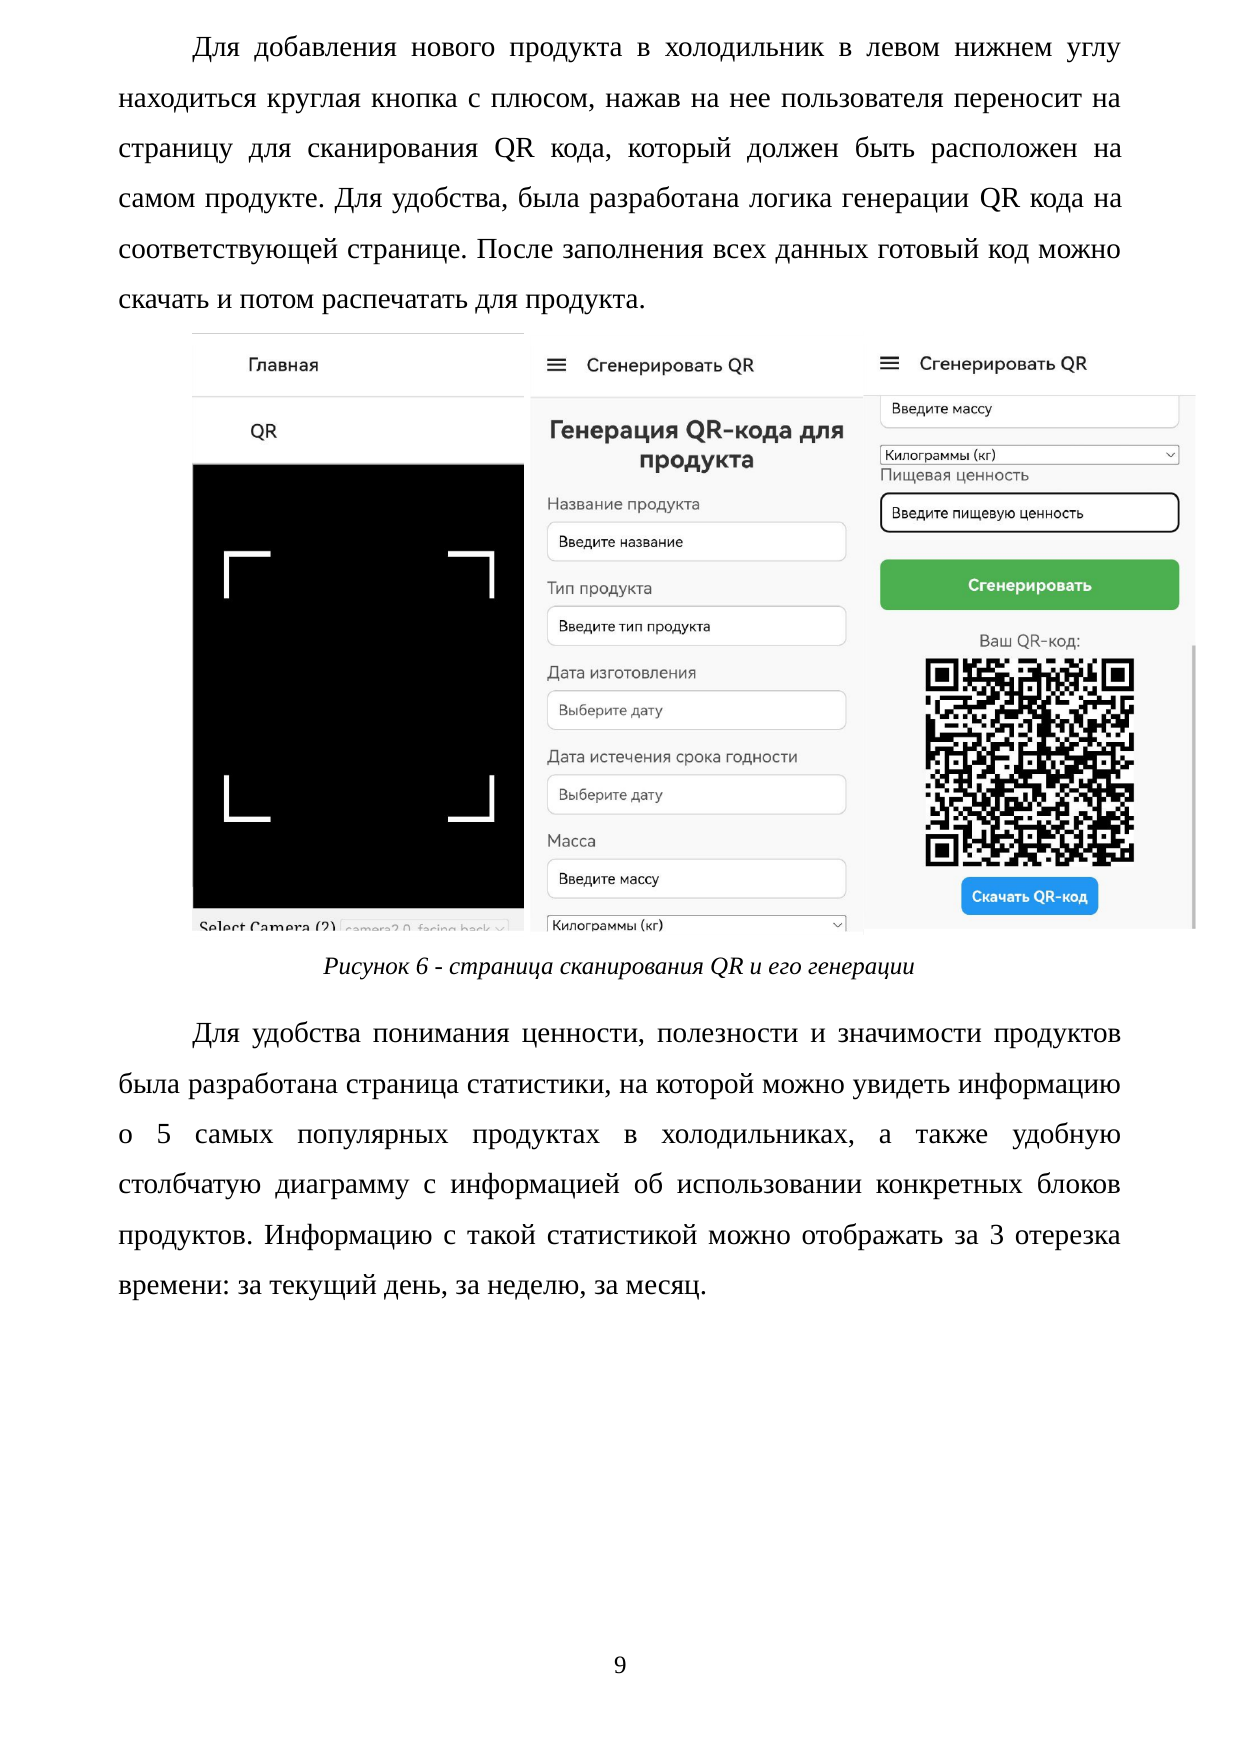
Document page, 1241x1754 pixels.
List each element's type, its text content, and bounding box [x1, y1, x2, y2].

text Для удобства понимания ценности, полезности и значимости продуктов была разработана страница статистики, на которой можно увидеть информацию о 5 самых популярных продуктах в холодильниках, а также удобную столбчатую диаграмму с информацией об использовании конкретных блоков продуктов. Информацию с такой статистикой можно отображать за 3 отерезка времени: за текущий день, за неделю, за месяц. [118, 1016, 1122, 1301]
text Рисунок 6 - страница сканирования QR и его генерации [118, 951, 1122, 980]
picture [192, 331, 1196, 937]
text Для добавления нового продукта в холодильник в левом нижнем углу находиться круглая кнопка с плюсом, нажав на нее пользователя переносит на страницу для сканирования QR кода, который должен быть расположен на самом продукте. Для удобства, была разработана логика генерации QR кода на соответствующей странице. После заполнения всех данных готовый код можно скачать и потом распечатать для продукта. [118, 29, 1122, 315]
